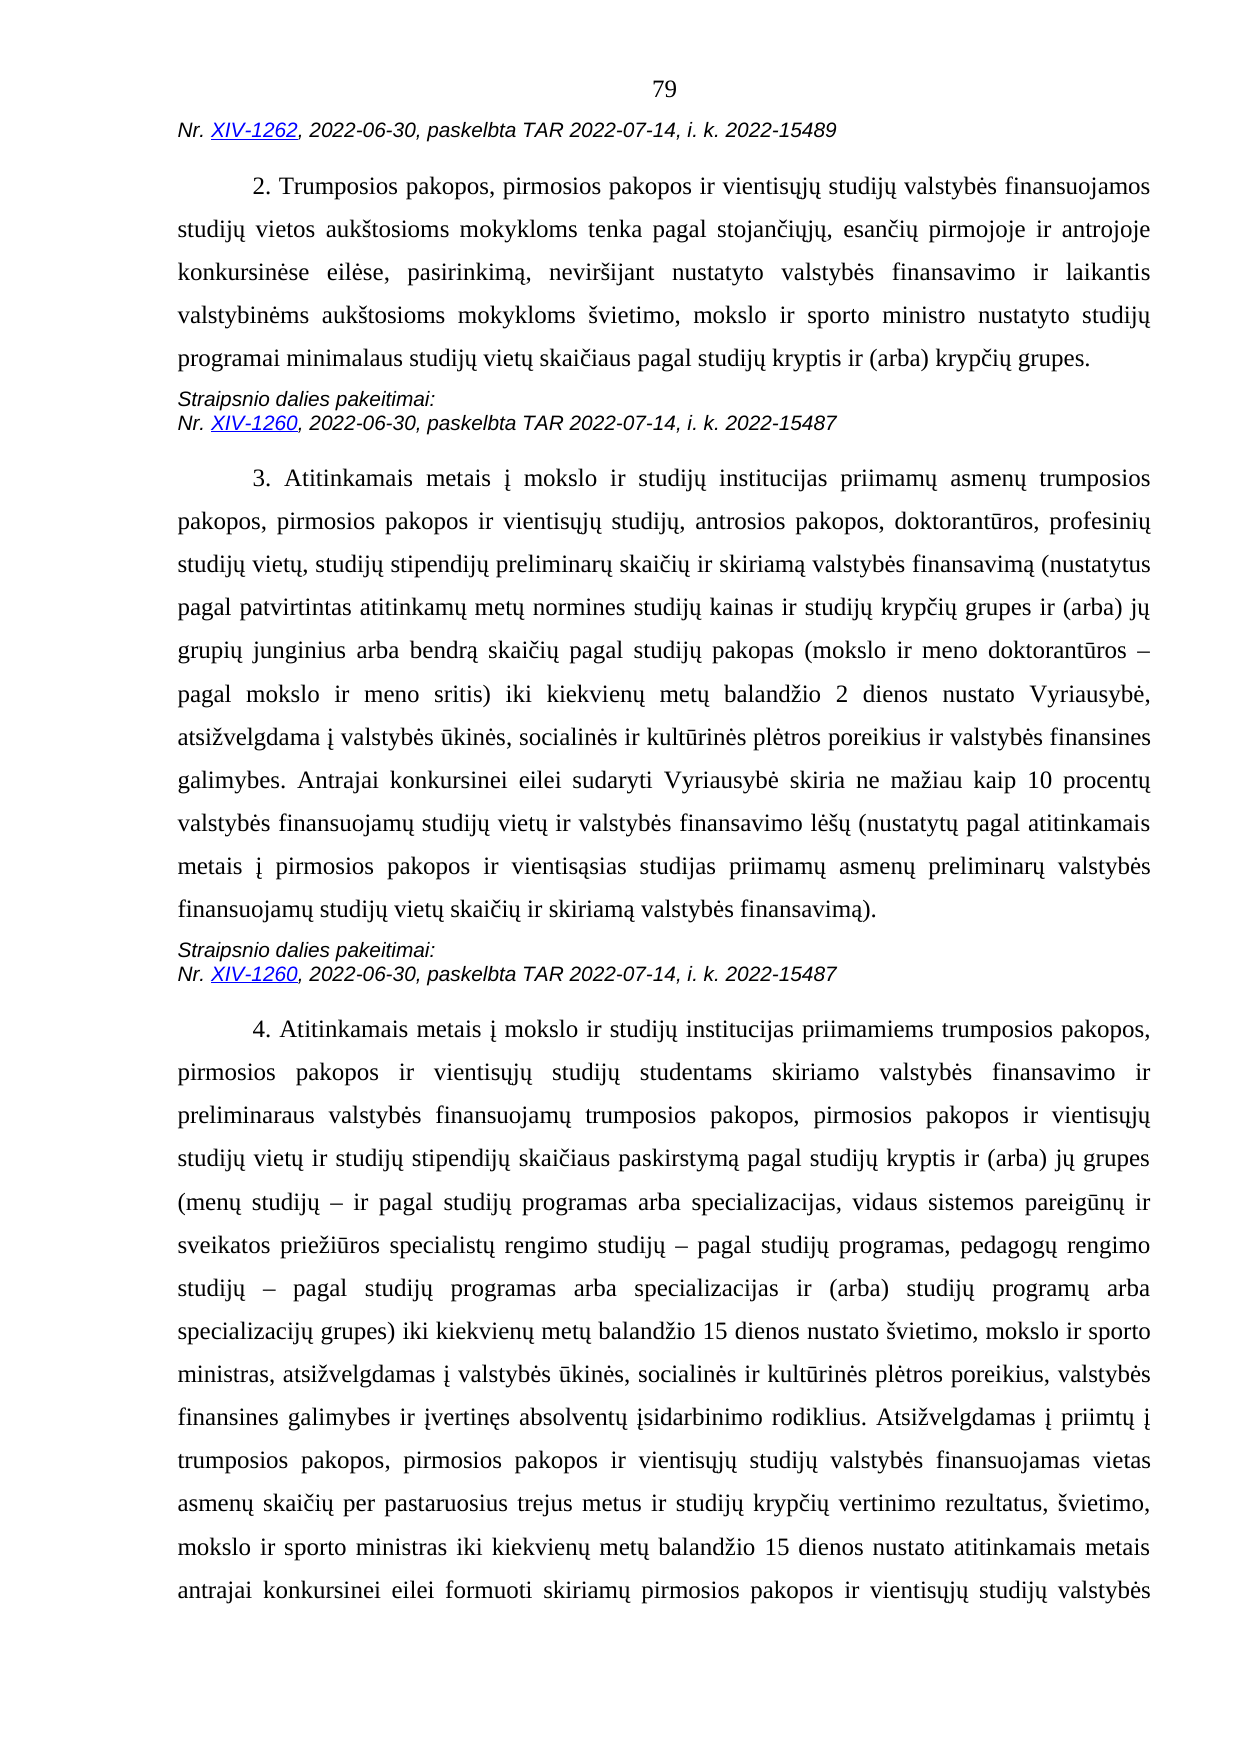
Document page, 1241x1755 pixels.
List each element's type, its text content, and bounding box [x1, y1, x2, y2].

text Nr. XIV-1262, 2022-06-30, paskelbta TAR 2022-07-14, i. k. 2022-15489 [177, 118, 1152, 142]
text 2. Trumposios pakopos, pirmosios pakopos ir vientisųjų studijų valstybės finansuojamos studijų vietos aukštosioms mokykloms tenka pagal stojančiųjų, esančių pirmojoje ir antrojoje konkursinėse eilėse, pasirinkimą, neviršijant nustatyto valstybės finansavimo ir laikantis valstybinėms aukštosioms mokykloms švietimo, mokslo ir sporto ministro nustatyto studijų programai minimalaus studijų vietų skaičiaus pagal studijų kryptis ir (arba) krypčių grupes. [177, 171, 1152, 372]
text 4. Atitinkamais metais į mokslo ir studijų institucijas priimamiems trumposios pakopos, pirmosios pakopos ir vientisųjų studijų studentams skiriamo valstybės finansavimo ir preliminaraus valstybės finansuojamų trumposios pakopos, pirmosios pakopos ir vientisųjų studijų vietų ir studijų stipendijų skaičiaus paskirstymą pagal studijų kryptis ir (arba) jų grupes (menų studijų – ir pagal studijų programas arba specializacijas, vidaus sistemos pareigūnų ir sveikatos priežiūros specialistų rengimo studijų – pagal studijų programas, pedagogų rengimo studijų – pagal studijų programas arba specializacijas ir (arba) studijų programų arba specializacijų grupes) iki kiekvienų metų balandžio 15 dienos nustato švietimo, mokslo ir sporto ministras, atsižvelgdamas į valstybės ūkinės, socialinės ir kultūrinės plėtros poreikius, valstybės finansines galimybes ir įvertinęs absolventų įsidarbinimo rodiklius. Atsižvelgdamas į priimtų į trumposios pakopos, pirmosios pakopos ir vientisųjų studijų valstybės finansuojamas vietas asmenų skaičių per pastaruosius trejus metus ir studijų krypčių vertinimo rezultatus, švietimo, mokslo ir sporto ministras iki kiekvienų metų balandžio 15 dienos nustato atitinkamais metais antrajai konkursinei eilei formuoti skiriamų pirmosios pakopos ir vientisųjų studijų valstybės [177, 1014, 1152, 1603]
text Straipsnio dalies pakeitimai: [177, 386, 1152, 410]
text Nr. XIV-1260, 2022-06-30, paskelbta TAR 2022-07-14, i. k. 2022-15487 [177, 410, 1152, 434]
text Straipsnio dalies pakeitimai: [177, 937, 1152, 961]
text 3. Atitinkamais metais į mokslo ir studijų institucijas priimamų asmenų trumposios pakopos, pirmosios pakopos ir vientisųjų studijų, antrosios pakopos, doktorantūros, profesinių studijų vietų, studijų stipendijų preliminarų skaičių ir skiriamą valstybės finansavimą (nustatytus pagal patvirtintas atitinkamų metų normines studijų kainas ir studijų krypčių grupes ir (arba) jų grupių junginius arba bendrą skaičių pagal studijų pakopas (mokslo ir meno doktorantūros – pagal mokslo ir meno sritis) iki kiekvienų metų balandžio 2 dienos nustato Vyriausybė, atsižvelgdama į valstybės ūkinės, socialinės ir kultūrinės plėtros poreikius ir valstybės finansines galimybes. Antrajai konkursinei eilei sudaryti Vyriausybė skiria ne mažiau kaip 10 procentų valstybės finansuojamų studijų vietų ir valstybės finansavimo lėšų (nustatytų pagal atitinkamais metais į pirmosios pakopos ir vientisąsias studijas priimamų asmenų preliminarų valstybės finansuojamų studijų vietų skaičių ir skiriamą valstybės finansavimą). [177, 463, 1152, 923]
text Nr. XIV-1260, 2022-06-30, paskelbta TAR 2022-07-14, i. k. 2022-15487 [177, 961, 1152, 985]
